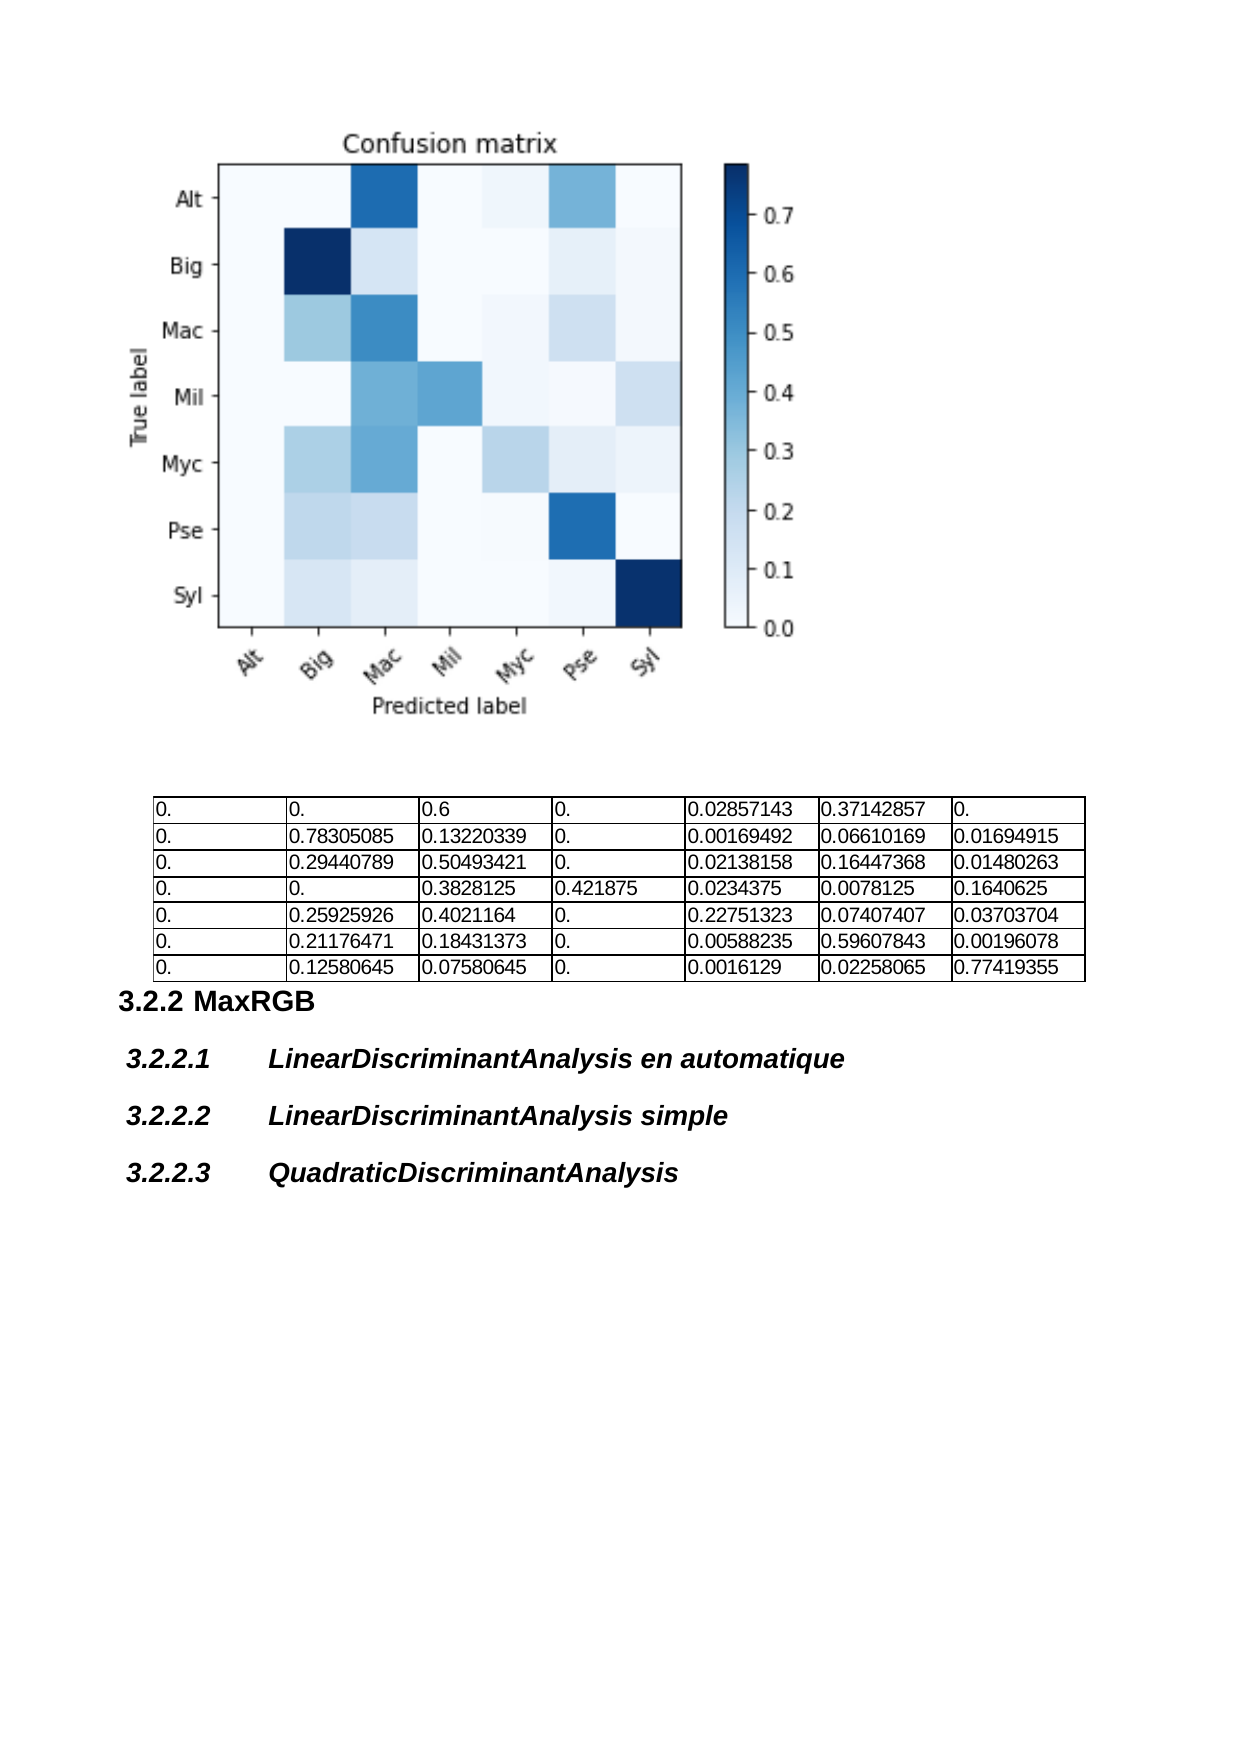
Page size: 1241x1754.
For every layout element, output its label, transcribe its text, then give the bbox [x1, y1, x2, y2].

subtitle LinearDiscriminantAnalysis simple [118, 1099, 1122, 1131]
picture [118, 118, 810, 731]
subtitle MaxRGB [118, 859, 1122, 1017]
subtitle LinearDiscriminantAnalysis en automatique [118, 1042, 1122, 1074]
subtitle QuadraticDiscriminantAnalysis [118, 1156, 1122, 1188]
